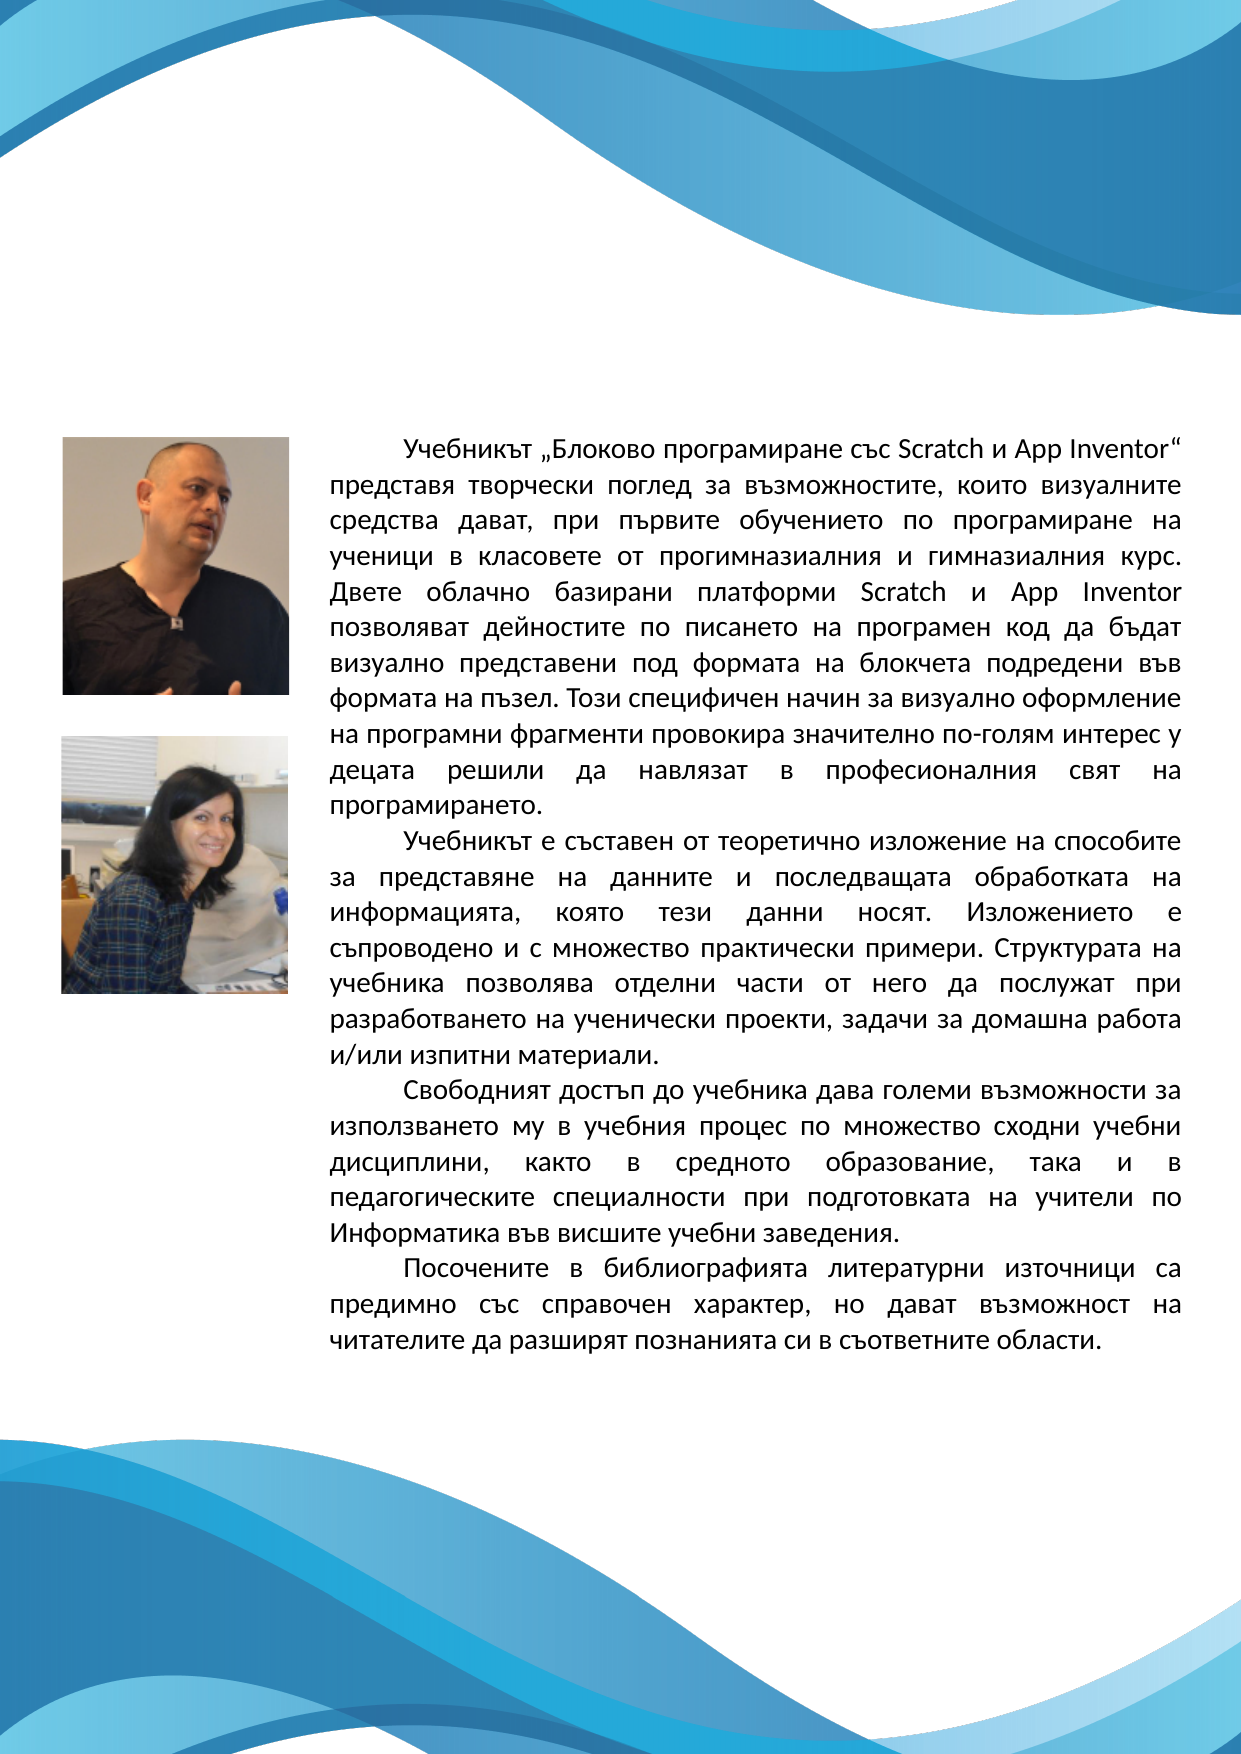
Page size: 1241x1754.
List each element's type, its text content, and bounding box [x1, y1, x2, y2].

picture [61, 736, 288, 994]
table_header Учебникът „Блоково програмиране със Scratch и App Inventor“ представя творчески поглед за възможностите, които визуалните средства дават, при първите обучението по програмиране на ученици в класовете от прогимназиалния и гимназиалния курс. Двете облачно базирани платформи Scratch и App Inventor позволяват дейностите по писането на програмен код да бъдат визуално представени под формата на блокчета подредени във формата на пъзел. Този специфичен начин за визуално оформление на програмни фрагменти провокира значително по-голям интерес у децата решили да навлязат в професионалния свят на програмирането. Учебникът е съставен от теоретично изложение на способите за представяне на данните и последващата обработката на информацията, която тези данни носят. Изложението е съпроводено и с множество практически примери. Структурата на учебника позволява отделни части от него да послужат при разработването на ученически проекти, задачи за домашна работа и/или изпитни материали. Свободният достъп до учебника дава големи възможности за използването му в учебния процес по множество сходни учебни дисциплини, както в средното образование, така и в педагогическите специалности при подготовката на учители по Информатика във висшите учебни заведения. Посочените в библиографията литературни източници са предимно със справочен характер, но дават възможност на читателите да разширят познанията си в съответните области. [329, 430, 1183, 1356]
table_cell [58, 731, 329, 1356]
table_header [58, 430, 329, 731]
picture [62, 437, 290, 695]
